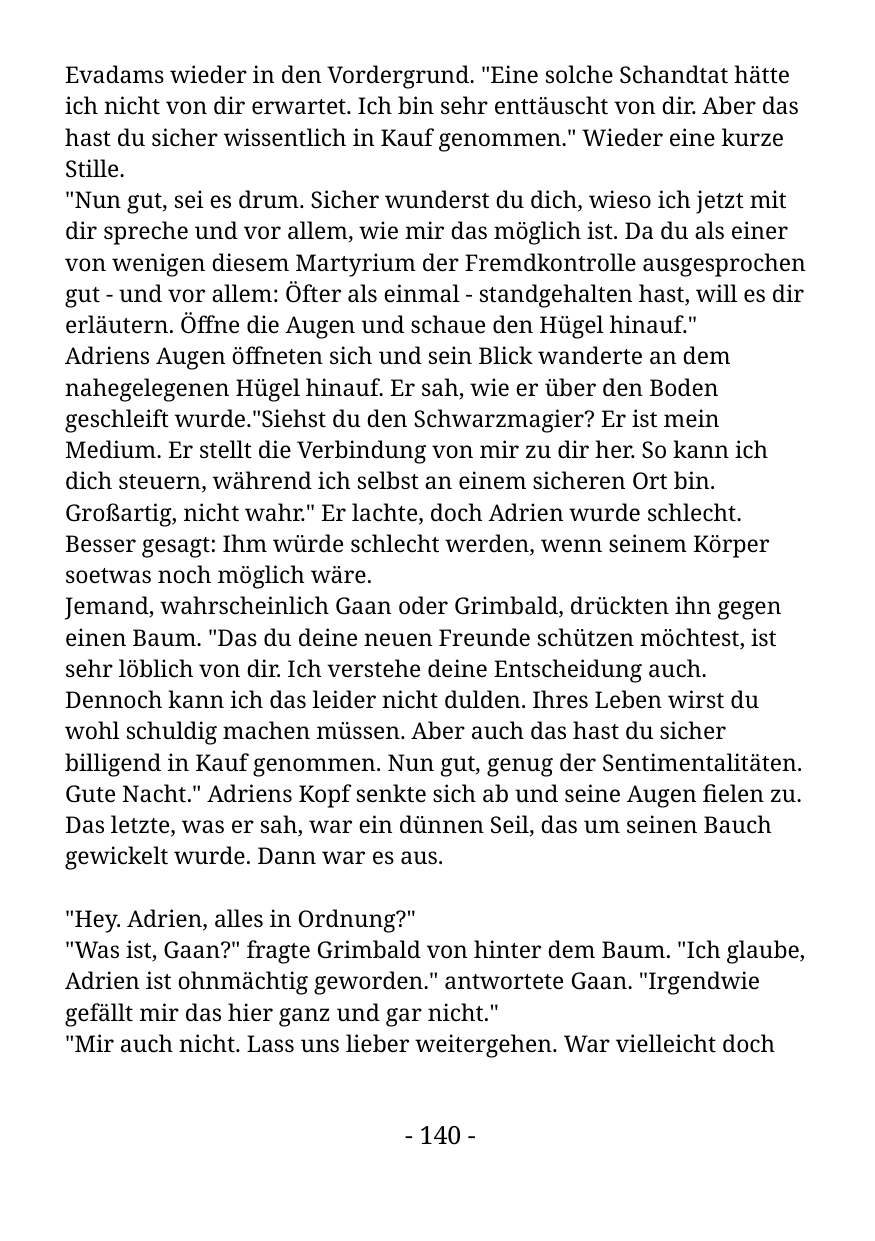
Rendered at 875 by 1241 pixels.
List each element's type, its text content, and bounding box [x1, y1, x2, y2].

text Evadams wieder in den Vordergrund. "Eine solche Schandtat hätte ich nicht von dir erwartet. Ich bin sehr enttäuscht von dir. Aber das hast du sicher wissentlich in Kauf genommen." Wieder eine kurze Stille. "Nun gut, sei es drum. Sicher wunderst du dich, wieso ich jetzt mit dir spreche und vor allem, wie mir das möglich ist. Da du als einer von wenigen diesem Martyrium der Fremdkontrolle ausgesprochen gut - und vor allem: Öfter als einmal - standgehalten hast, will es dir erläutern. Öffne die Augen und schaue den Hügel hinauf." Adriens Augen öffneten sich und sein Blick wanderte an dem nahegelegenen Hügel hinauf. Er sah, wie er über den Boden geschleift wurde."Siehst du den Schwarzmagier? Er ist mein Medium. Er stellt die Verbindung von mir zu dir her. So kann ich dich steuern, während ich selbst an einem sicheren Ort bin. Großartig, nicht wahr." Er lachte, doch Adrien wurde schlecht. Besser gesagt: Ihm würde schlecht werden, wenn seinem Körper soetwas noch möglich wäre. Jemand, wahrscheinlich Gaan oder Grimbald, drückten ihn gegen einen Baum. "Das du deine neuen Freunde schützen möchtest, ist sehr löblich von dir. Ich verstehe deine Entscheidung auch. Dennoch kann ich das leider nicht dulden. Ihres Leben wirst du wohl schuldig machen müssen. Aber auch das hast du sicher billigend in Kauf genommen. Nun gut, genug der Sentimentalitäten. Gute Nacht." Adriens Kopf senkte sich ab und seine Augen fielen zu. Das letzte, was er sah, war ein dünnen Seil, das um seinen Bauch gewickelt wurde. Dann war es aus. "Hey. Adrien, alles in Ordnung?" "Was ist, Gaan?" fragte Grimbald von hinter dem Baum. "Ich glaube, Adrien ist ohnmächtig geworden." antwortete Gaan. "Irgendwie gefällt mir das hier ganz und gar nicht." "Mir auch nicht. Lass uns lieber weitergehen. War vielleicht doch [65, 59, 809, 1059]
